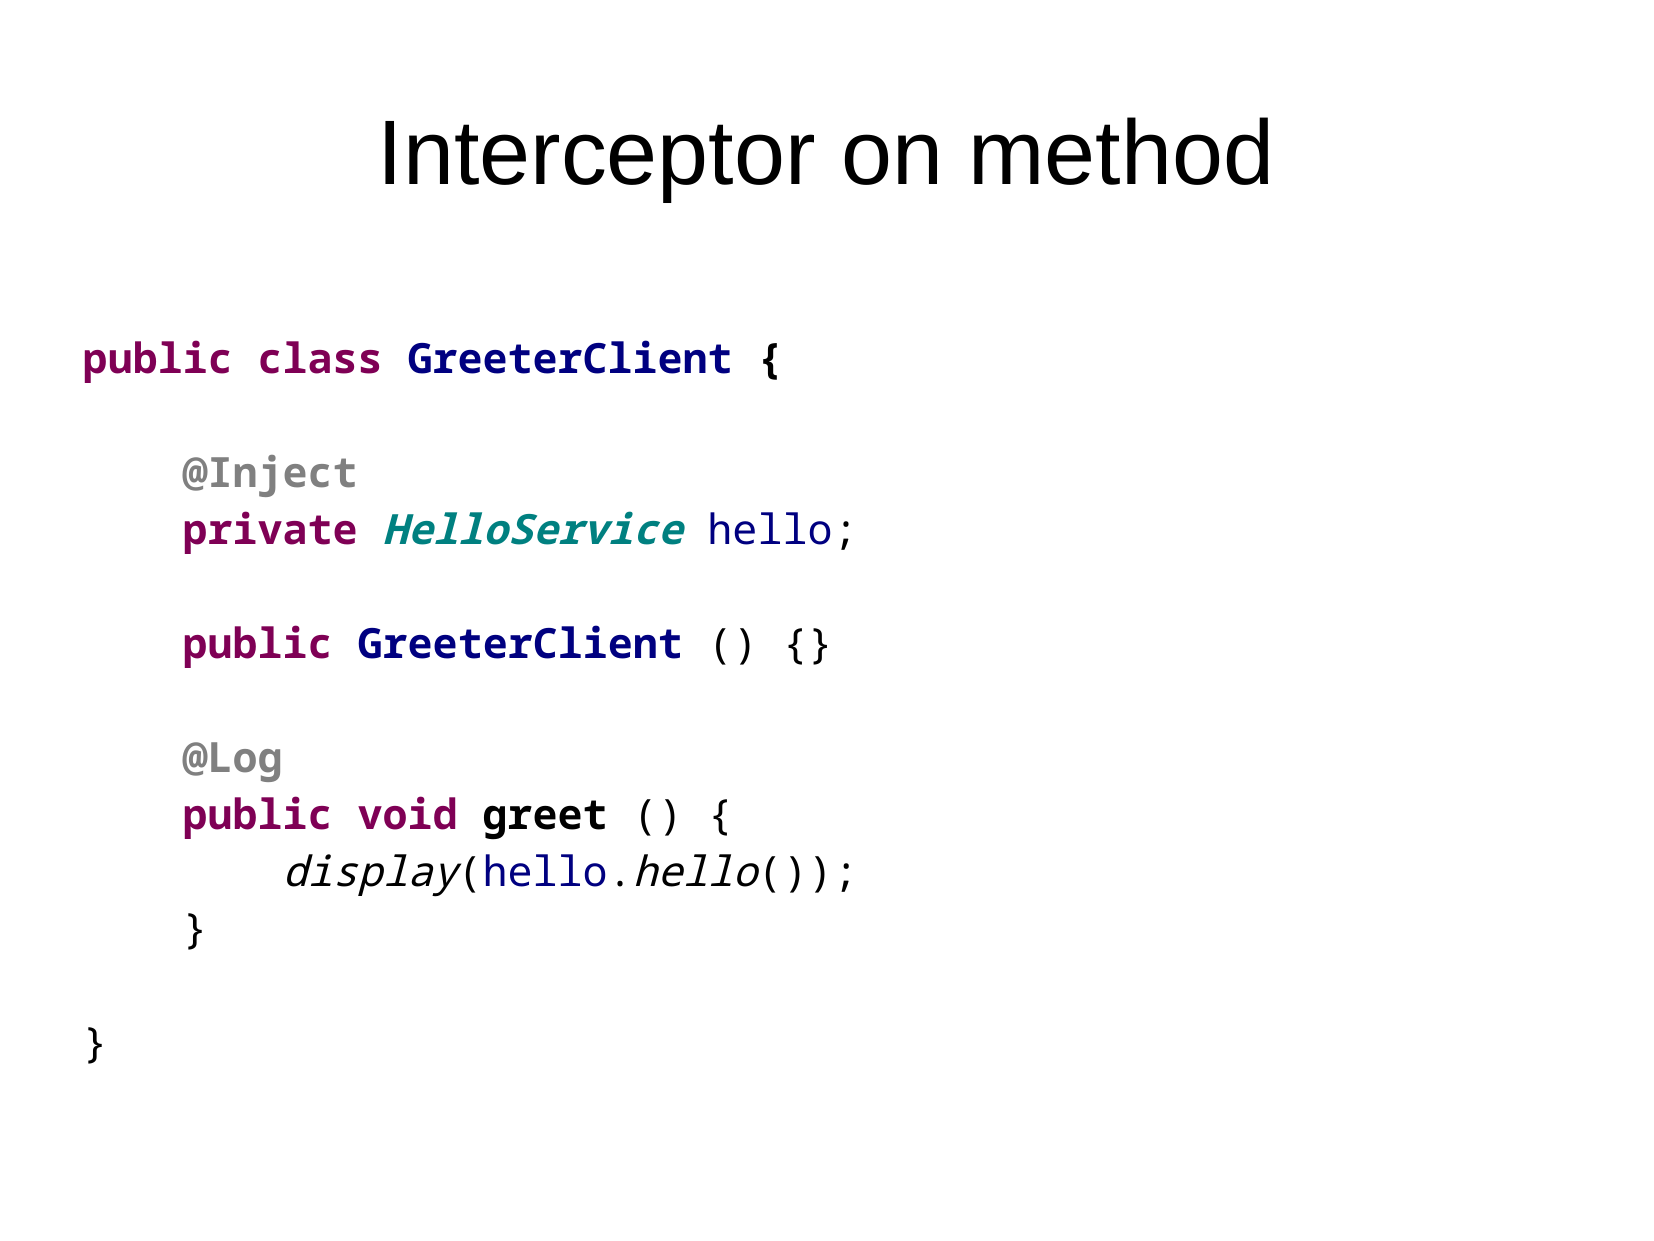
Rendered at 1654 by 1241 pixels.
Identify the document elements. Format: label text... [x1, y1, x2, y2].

list public class GreeterClient { @Inject private HelloService hello; public GreeterClient () {} @Log public void greet () { display(hello.hello()); } } [82, 290, 1571, 1109]
title Interceptor on method [82, 49, 1571, 257]
